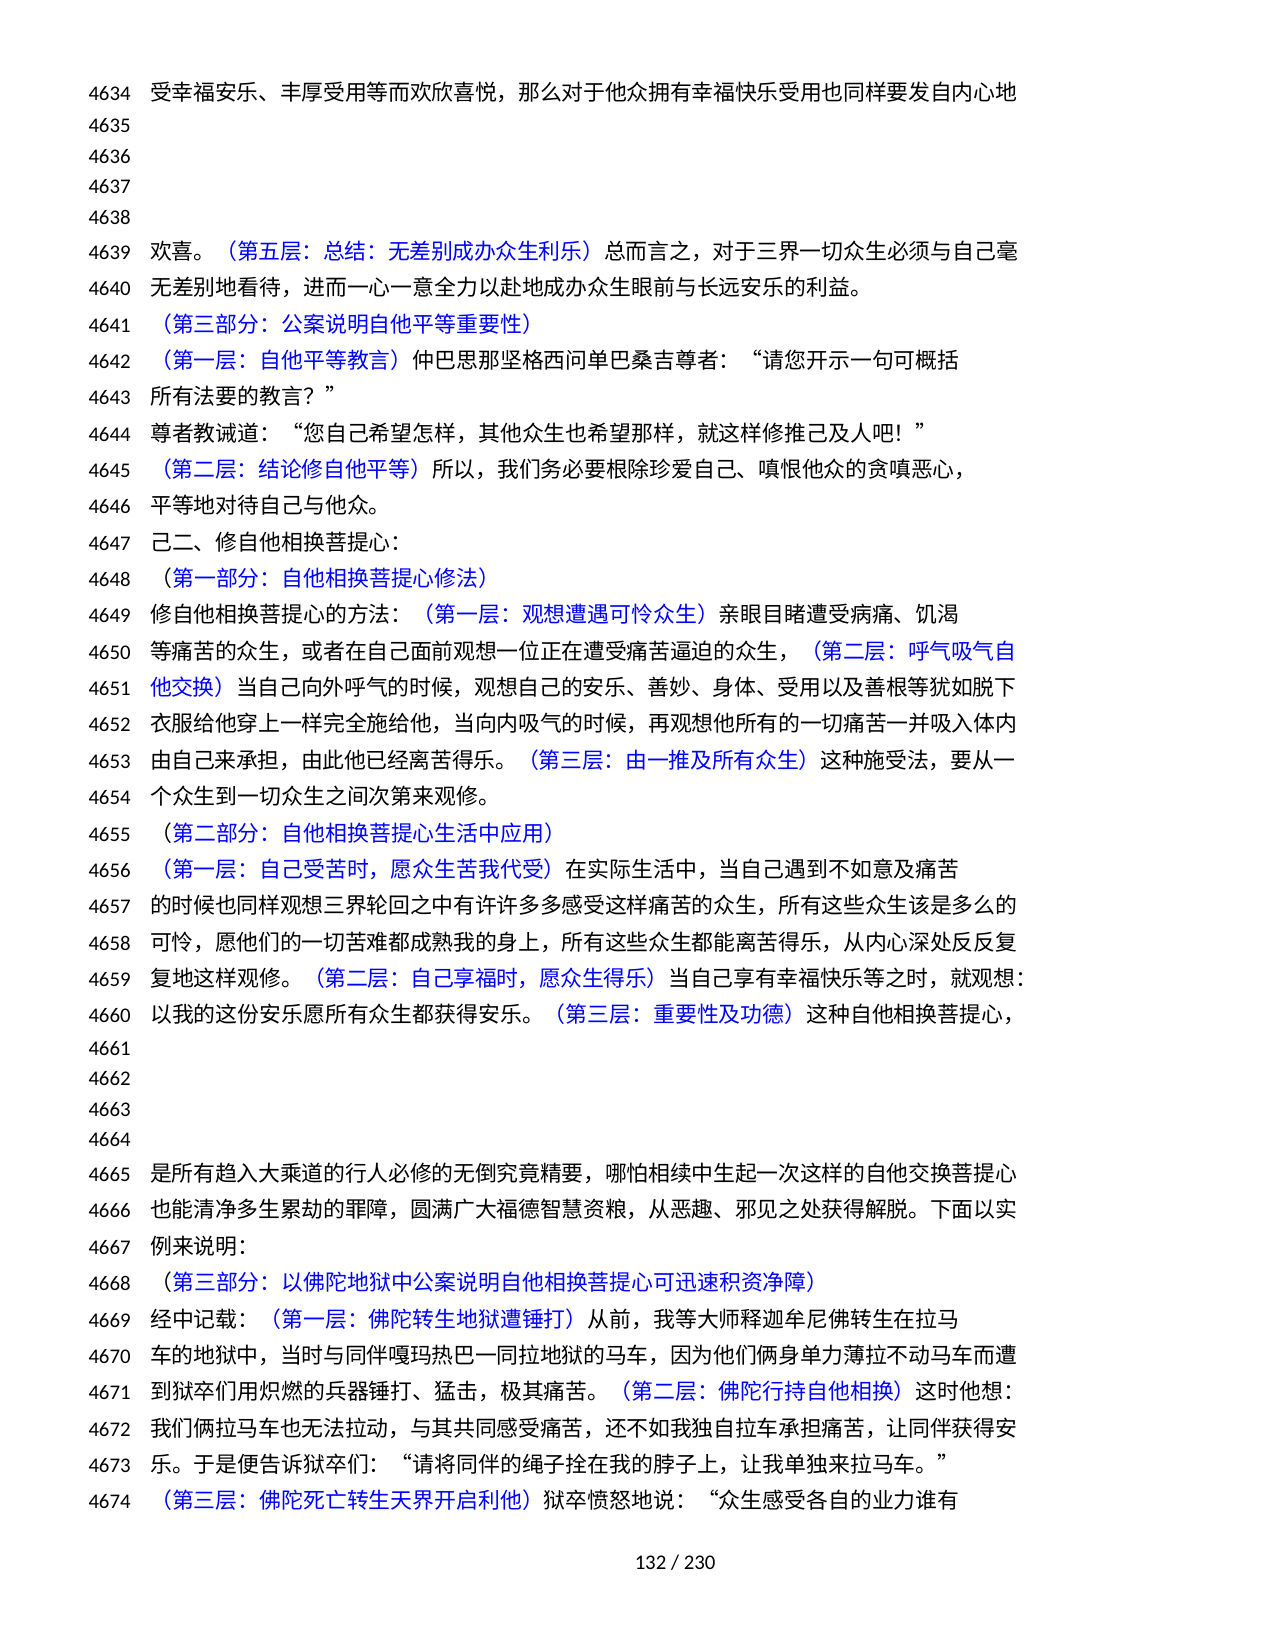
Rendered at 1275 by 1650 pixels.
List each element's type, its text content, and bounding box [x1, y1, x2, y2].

text 以我的这份安乐愿所有众生都获得安乐。（第三层：重要性及功德）这种自他相换菩提心， [150, 997, 1200, 1029]
text 例来说明： [150, 1229, 1200, 1261]
text 他交换）当自己向外呼气的时候，观想自己的安乐、善妙、身体、受用以及善根等犹如脱下 [150, 670, 1200, 702]
text 尊者教诫道：“您自己希望怎样，其他众生也希望那样，就这样修推己及人吧！” [150, 416, 1200, 447]
text 受幸福安乐、丰厚受用等而欢欣喜悦，那么对于他众拥有幸福快乐受用也同样要发自内心地 [150, 75, 1200, 107]
text 复地这样观修。（第二层：自己享福时，愿众生得乐）当自己享有幸福快乐等之时，就观想： [150, 961, 1200, 993]
text （第二层：结论修自他平等）所以，我们务必要根除珍爱自己、嗔恨他众的贪嗔恶心， [150, 452, 1200, 484]
text 欢喜。（第五层：总结：无差别成办众生利乐）总而言之，对于三界一切众生必须与自己毫 [150, 234, 1200, 266]
text （第一层：自他平等教言）仲巴思那坚格西问单巴桑吉尊者：“请您开示一句可概括 [150, 343, 1200, 374]
text 的时候也同样观想三界轮回之中有许许多多感受这样痛苦的众生，所有这些众生该是多么的 [150, 888, 1200, 920]
text 所有法要的教言？” [150, 379, 1200, 411]
text 也能清净多生累劫的罪障，圆满广大福德智慧资粮，从恶趣、邪见之处获得解脱。下面以实 [150, 1192, 1200, 1224]
text 到狱卒们用炽燃的兵器锤打、猛击，极其痛苦。（第二层：佛陀行持自他相换）这时他想： [150, 1374, 1200, 1406]
text 可怜，愿他们的一切苦难都成熟我的身上，所有这些众生都能离苦得乐，从内心深处反反复 [150, 924, 1200, 956]
text 衣服给他穿上一样完全施给他，当向内吸气的时候，再观想他所有的一切痛苦一并吸入体内 [150, 706, 1200, 738]
text 修自他相换菩提心的方法：（第一层：观想遭遇可怜众生）亲眼目睹遭受病痛、饥渴 [150, 597, 1200, 629]
text 由自己来承担，由此他已经离苦得乐。（第三层：由一推及所有众生）这种施受法，要从一 [150, 743, 1200, 774]
text 等痛苦的众生，或者在自己面前观想一位正在遭受痛苦逼迫的众生，（第二层：呼气吸气自 [150, 634, 1200, 665]
text （第一层：自己受苦时，愿众生苦我代受）在实际生活中，当自己遇到不如意及痛苦 [150, 852, 1200, 883]
text （第三部分：公案说明自他平等重要性） [150, 307, 1200, 338]
text （第三部分：以佛陀地狱中公案说明自他相换菩提心可迅速积资净障） [150, 1265, 1200, 1297]
text 乐。于是便告诉狱卒们：“请将同伴的绳子拴在我的脖子上，让我单独来拉马车。” [150, 1447, 1200, 1479]
text 我们俩拉马车也无法拉动，与其共同感受痛苦，还不如我独自拉车承担痛苦，让同伴获得安 [150, 1411, 1200, 1442]
text 平等地对待自己与他众。 [150, 488, 1200, 520]
text （第三层：佛陀死亡转生天界开启利他）狱卒愤怒地说：“众生感受各自的业力谁有 [150, 1483, 1200, 1515]
text 个众生到一切众生之间次第来观修。 [150, 779, 1200, 811]
text （第二部分：自他相换菩提心生活中应用） [150, 816, 1200, 847]
text 车的地狱中，当时与同伴嘎玛热巴一同拉地狱的马车，因为他们俩身单力薄拉不动马车而遭 [150, 1338, 1200, 1369]
text （第一部分：自他相换菩提心修法） [150, 561, 1200, 593]
text 己二、修自他相换菩提心： [150, 525, 1200, 556]
text 经中记载：（第一层：佛陀转生地狱遭锤打）从前，我等大师释迦牟尼佛转生在拉马 [150, 1302, 1200, 1333]
text 是所有趋入大乘道的行人必修的无倒究竟精要，哪怕相续中生起一次这样的自他交换菩提心 [150, 1156, 1200, 1188]
text 无差别地看待，进而一心一意全力以赴地成办众生眼前与长远安乐的利益。 [150, 270, 1200, 302]
